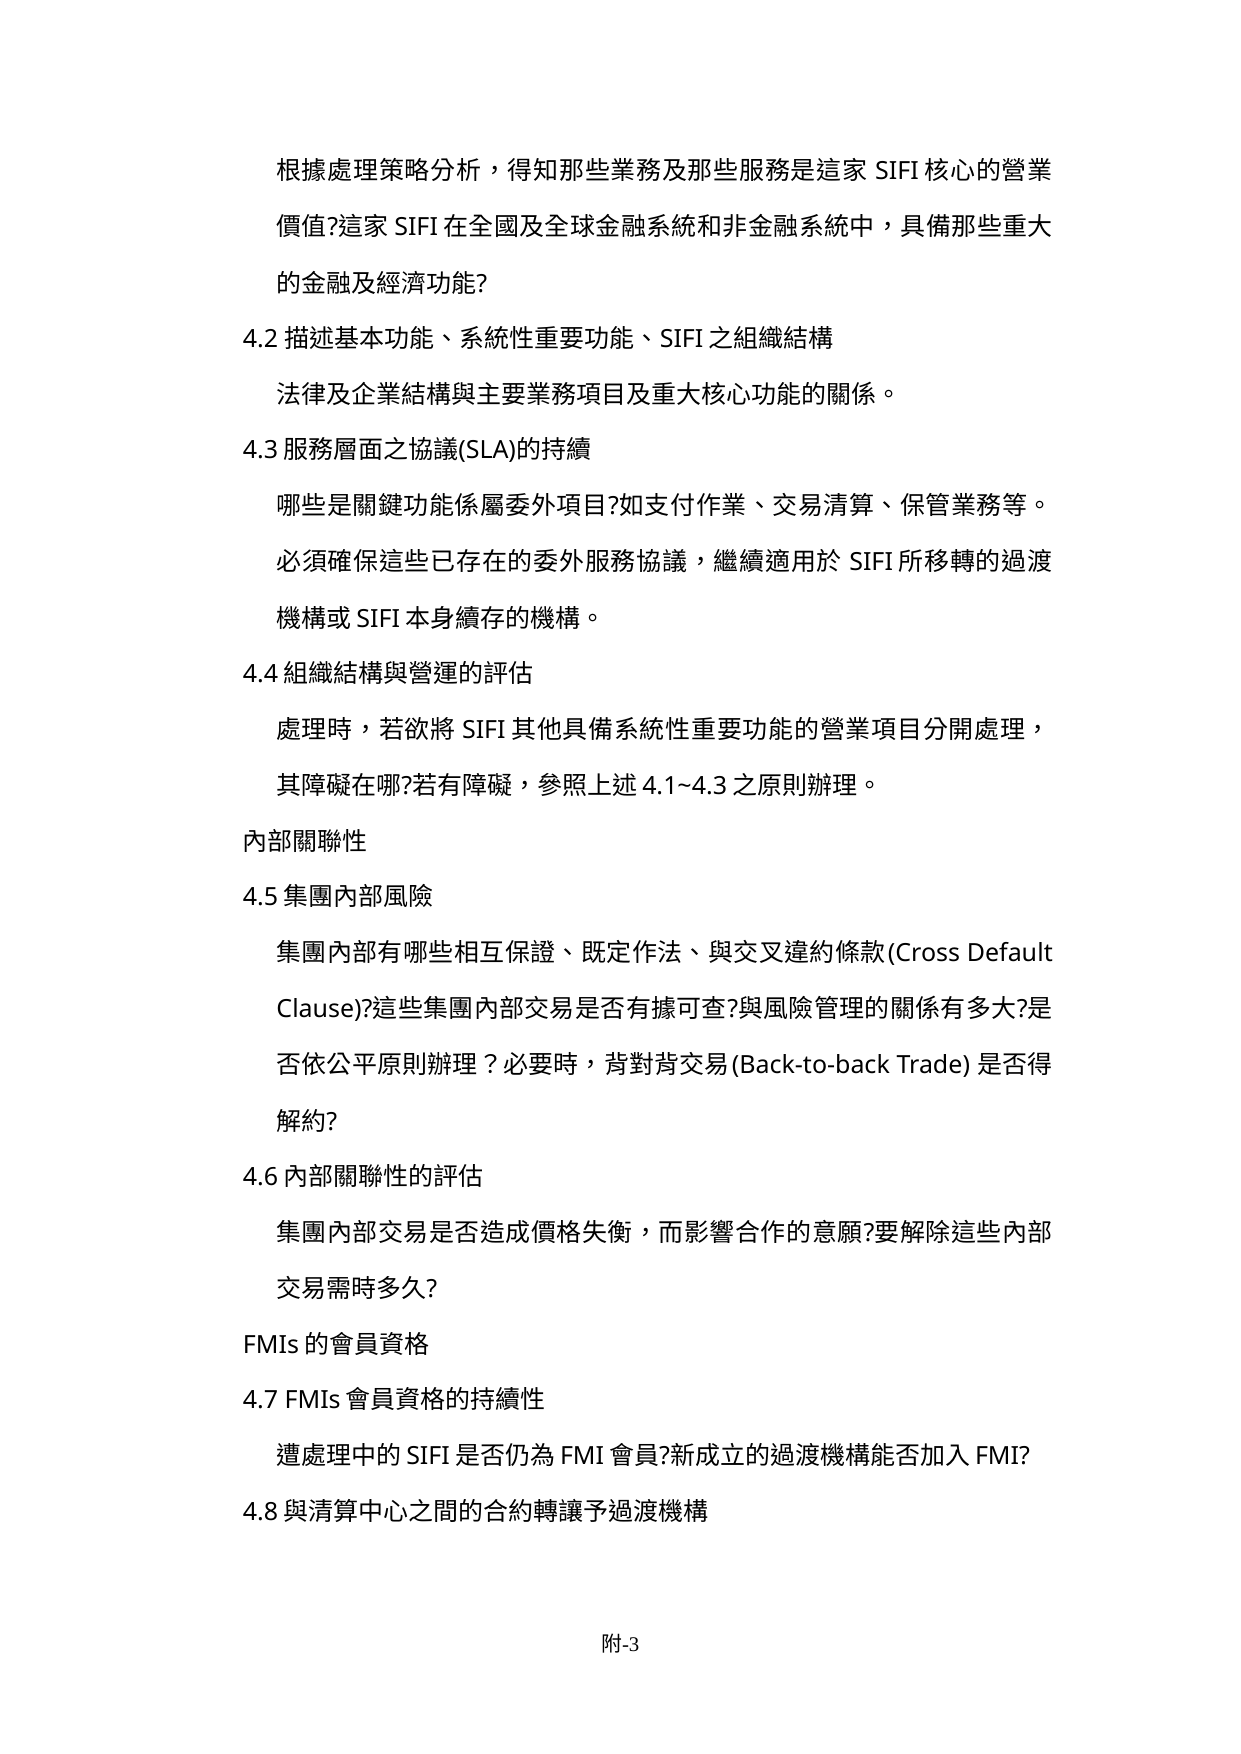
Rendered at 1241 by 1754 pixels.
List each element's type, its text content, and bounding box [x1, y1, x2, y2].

text 4.3服務層面之協議(SLA)的持續 [187, 429, 1053, 467]
text 集團內部有哪些相互保證、既定作法、與交叉違約條款(Cross Default Clause)?這些集團內部交易是否有據可查?與風險管理的關係有多大?是否依公平原則辦理？必要時，背對背交易(Back-to-back Trade) 是否得解約? [276, 932, 1053, 1138]
text 4.6內部關聯性的評估 [187, 1156, 1053, 1194]
text 4.4組織結構與營運的評估 [187, 653, 1053, 691]
text 遭處理中的SIFI是否仍為FMI會員?新成立的過渡機構能否加入FMI? [276, 1435, 1053, 1472]
text 內部關聯性 [187, 821, 1053, 858]
text 4.5集團內部風險 [187, 876, 1053, 914]
text 法律及企業結構與主要業務項目及重大核心功能的關係。 [276, 374, 1053, 411]
text 4.2 描述基本功能、系統性重要功能、SIFI之組織結構 [187, 318, 1053, 356]
text 哪些是關鍵功能係屬委外項目?如支付作業、交易清算、保管業務等。必須確保這些已存在的委外服務協議，繼續適用於SIFI所移轉的過渡機構或SIFI本身續存的機構。 [276, 485, 1053, 635]
text 4.8與清算中心之間的合約轉讓予過渡機構 [187, 1491, 1053, 1528]
text 集團內部交易是否造成價格失衡，而影響合作的意願?要解除這些內部交易需時多久? [276, 1212, 1053, 1306]
text 處理時，若欲將SIFI其他具備系統性重要功能的營業項目分開處理，其障礙在哪?若有障礙，參照上述4.1~4.3之原則辦理。 [276, 709, 1053, 802]
text 根據處理策略分析，得知那些業務及那些服務是這家SIFI核心的營業價值?這家SIFI在全國及全球金融系統和非金融系統中，具備那些重大的金融及經濟功能? [276, 150, 1053, 300]
text FMIs的會員資格 [187, 1324, 1053, 1361]
text 4.7 FMIs會員資格的持續性 [187, 1379, 1053, 1417]
